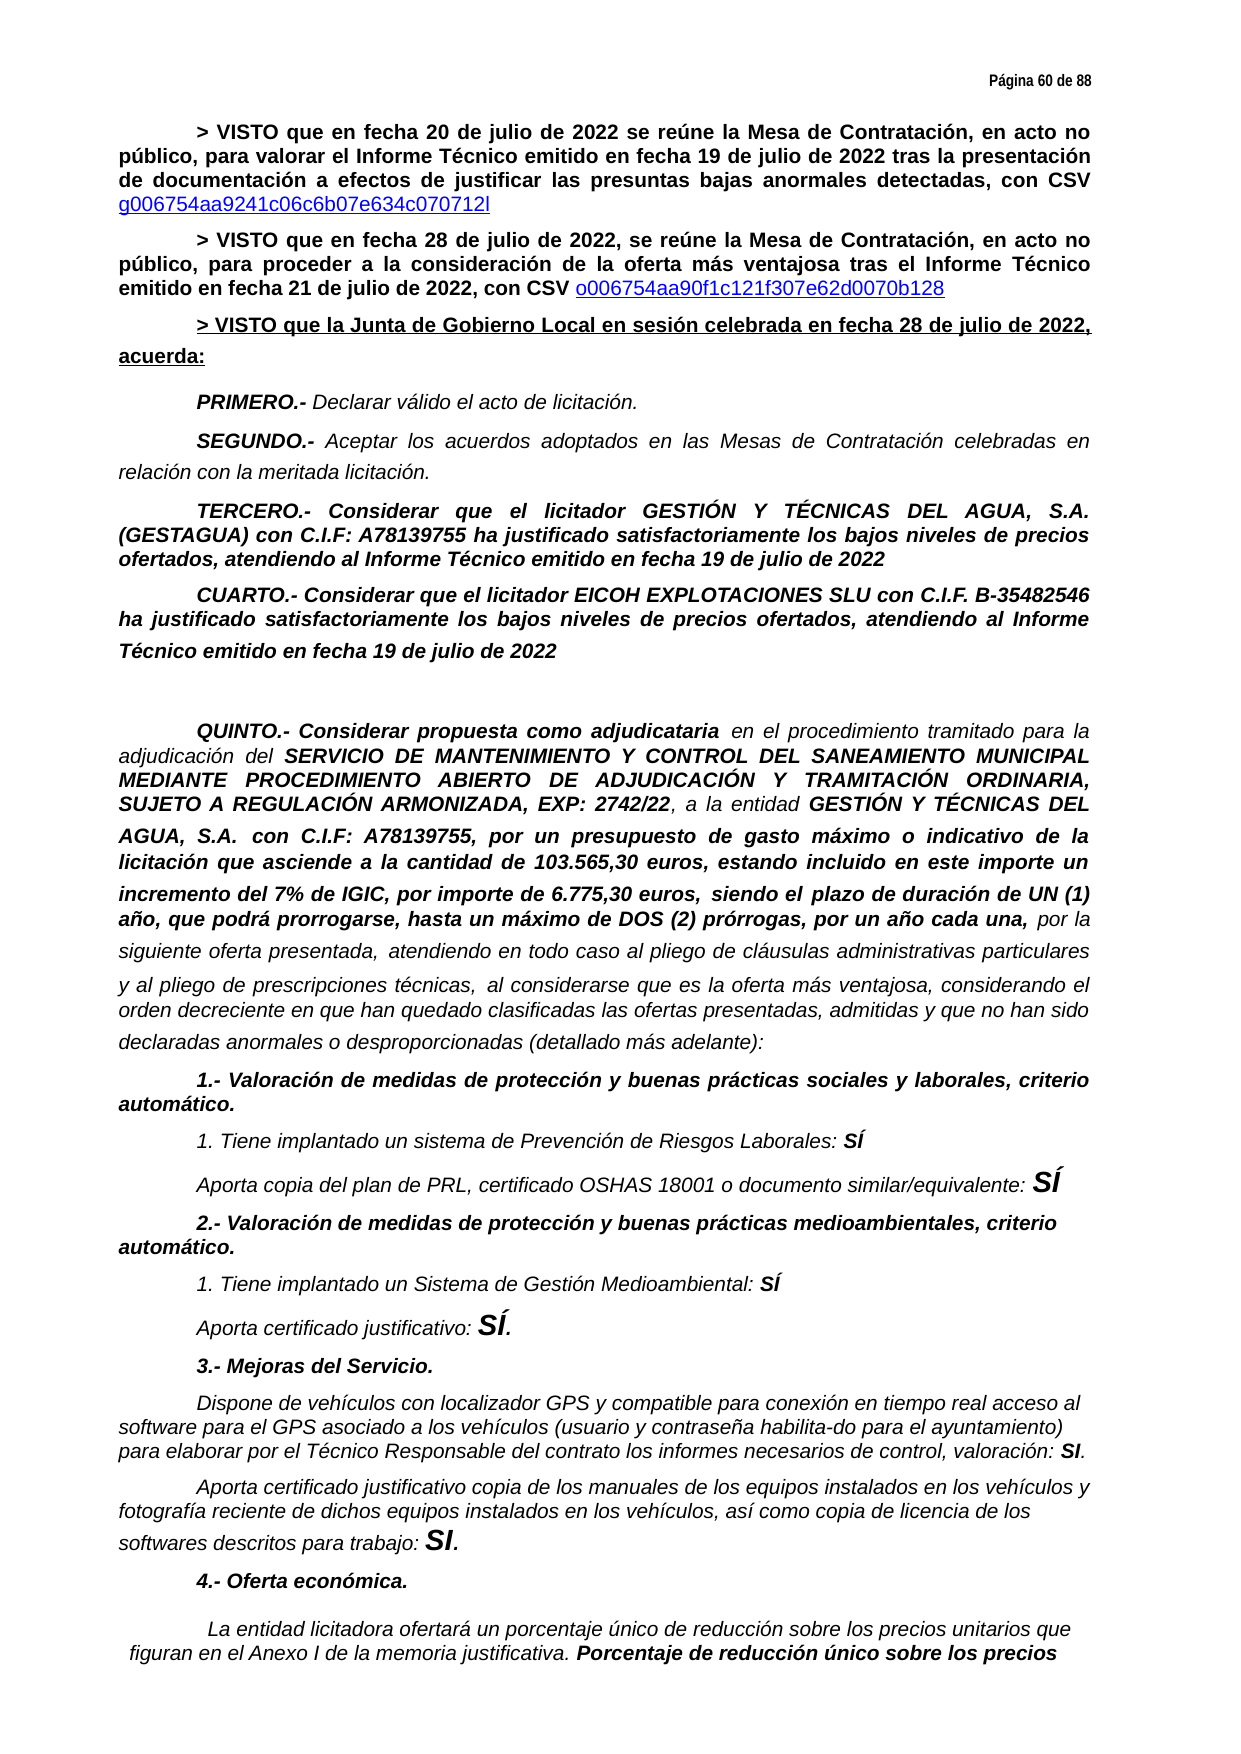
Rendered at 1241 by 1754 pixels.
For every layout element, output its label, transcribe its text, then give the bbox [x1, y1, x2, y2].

text Aporta copia del plan de PRL, certificado OSHAS 18001 o documento similar/equivalente: SÍ [118, 1165, 1092, 1199]
text Aporta certificado justificativo: SÍ. [118, 1308, 1092, 1342]
text SEGUNDO.- Aceptar los acuerdos adoptados en las Mesas de Contratación celebradas en relación con la meritada licitación. [118, 428, 1092, 486]
text 1. Tiene implantado un Sistema de Gestión Medioambiental: SÍ [118, 1272, 1092, 1296]
text PRIMERO.- Declarar válido el acto de licitación. [118, 382, 1092, 416]
text 4.- Oferta económica. [118, 1569, 1092, 1593]
text > VISTO que en fecha 20 de julio de 2022 se reúne la Mesa de Contratación, en acto no público, para valorar el Informe Técnico emitido en fecha 19 de julio de 2022 tras la presentación de documentación a efectos de justificar las presuntas bajas anormales detectadas, con CSV g006754aa9241c06c6b07e634c070712l [118, 120, 1092, 216]
text > VISTO que la Junta de Gobierno Local en sesión celebrada en fecha 28 de julio de 2022, acuerda: [118, 312, 1092, 370]
text > VISTO que en fecha 28 de julio de 2022, se reúne la Mesa de Contratación, en acto no público, para proceder a la consideración de la oferta más ventajosa tras el Informe Técnico emitido en fecha 21 de julio de 2022, con CSV o006754aa90f1c121f307e62d0070b128 [118, 228, 1092, 300]
text 2.- Valoración de medidas de protección y buenas prácticas medioambientales, criterio automático. [118, 1211, 1092, 1259]
text QUINTO.- Considerar propuesta como adjudicataria en el procedimiento tramitado para la adjudicación del SERVICIO DE MANTENIMIENTO Y CONTROL DEL SANEAMIENTO MUNICIPAL MEDIANTE PROCEDIMIENTO ABIERTO DE ADJUDICACIÓN Y TRAMITACIÓN ORDINARIA, SUJETO A REGULACIÓN ARMONIZADA, EXP: 2742/22, a la entidad GESTIÓN Y TÉCNICAS DEL AGUA, S.A. con C.I.F: A78139755, por un presupuesto de gasto máximo o indicativo de la licitación que asciende a la cantidad de 103.565,30 euros, estando incluido en este importe un incremento del 7% de IGIC, por importe de 6.775,30 euros, siendo el plazo de duración de UN (1) año, que podrá prorrogarse, hasta un máximo de DOS (2) prórrogas, por un año cada una, por la siguiente oferta presentada, atendiendo en todo caso al pliego de cláusulas administrativas particulares y al pliego de prescripciones técnicas, al considerarse que es la oferta más ventajosa, considerando el orden decreciente en que han quedado clasificadas las ofertas presentadas, admitidas y que no han sido declaradas anormales o desproporcionadas (detallado más adelante): [118, 711, 1092, 1056]
text CUARTO.- Considerar que el licitador EICOH EXPLOTACIONES SLU con C.I.F. B-35482546 ha justificado satisfactoriamente los bajos niveles de precios ofertados, atendiendo al Informe Técnico emitido en fecha 19 de julio de 2022 [118, 583, 1092, 664]
text 1.- Valoración de medidas de protección y buenas prácticas sociales y laborales, criterio automático. [118, 1068, 1092, 1116]
text 1. Tiene implantado un sistema de Prevención de Riesgos Laborales: SÍ [118, 1129, 1092, 1153]
text Dispone de vehículos con localizador GPS y compatible para conexión en tiempo real acceso al software para el GPS asociado a los vehículos (usuario y contraseña habilita-do para el ayuntamiento) para elaborar por el Técnico Responsable del contrato los informes necesarios de control, valoración: SI. [118, 1391, 1092, 1462]
text Aporta certificado justificativo copia de los manuales de los equipos instalados en los vehículos y fotografía reciente de dichos equipos instalados en los vehículos, así como copia de licencia de los softwares descritos para trabajo: SI. [118, 1475, 1092, 1556]
table_header La entidad licitadora ofertará un porcentaje único de reducción sobre los precios unitarios que figuran en el Anexo I de la memoria justificativa. Porcentaje de reducción único sobre los precios [118, 1605, 1092, 1675]
text 3.- Mejoras del Servicio. [118, 1354, 1092, 1378]
text TERCERO.- Considerar que el licitador GESTIÓN Y TÉCNICAS DEL AGUA, S.A. (GESTAGUA) con C.I.F: A78139755 ha justificado satisfactoriamente los bajos niveles de precios ofertados, atendiendo al Informe Técnico emitido en fecha 19 de julio de 2022 [118, 498, 1092, 570]
